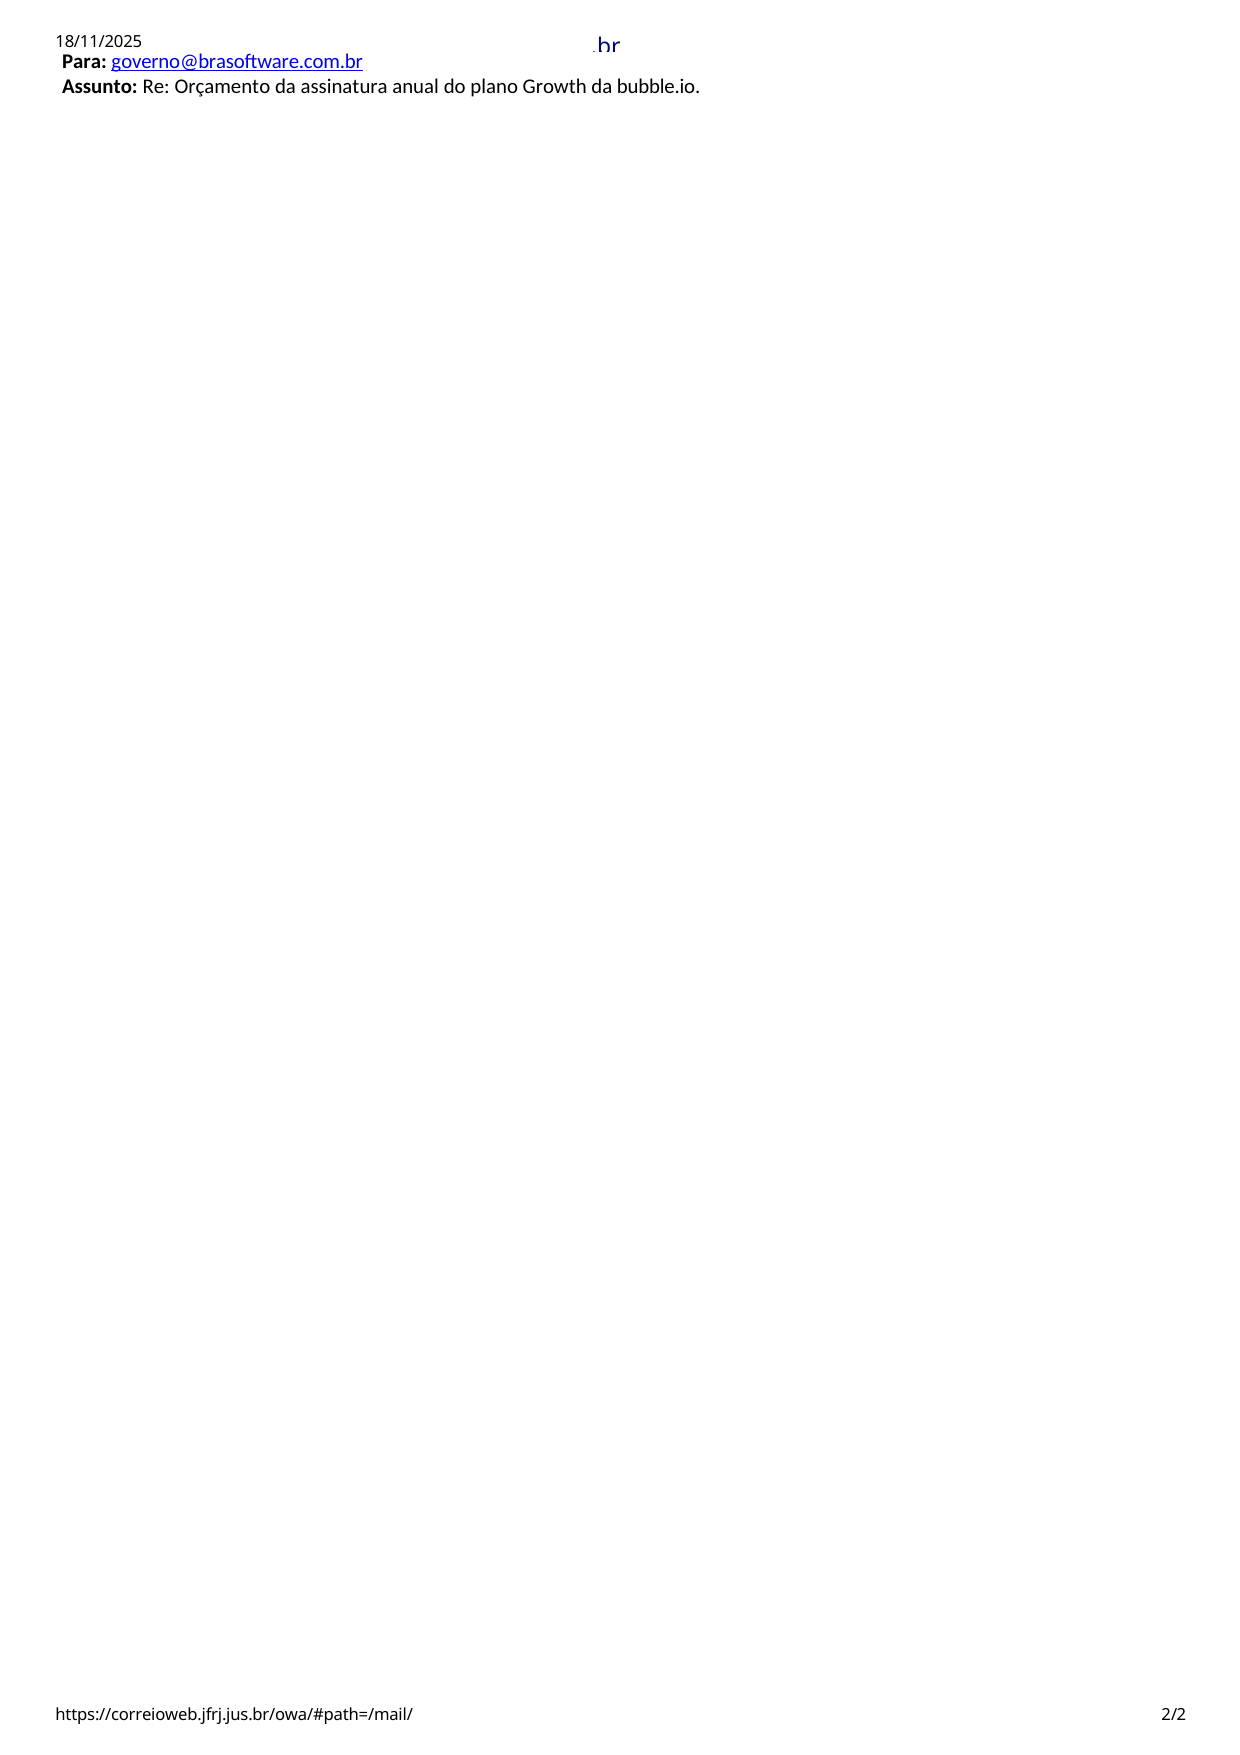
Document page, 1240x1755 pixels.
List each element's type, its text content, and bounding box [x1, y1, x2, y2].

text Assunto: Re: Orçamento da assinatura anual do plano Growth da bubble.io. [62, 74, 1225, 99]
text Para: governo@brasoftware.com.br [62, 48, 1225, 73]
